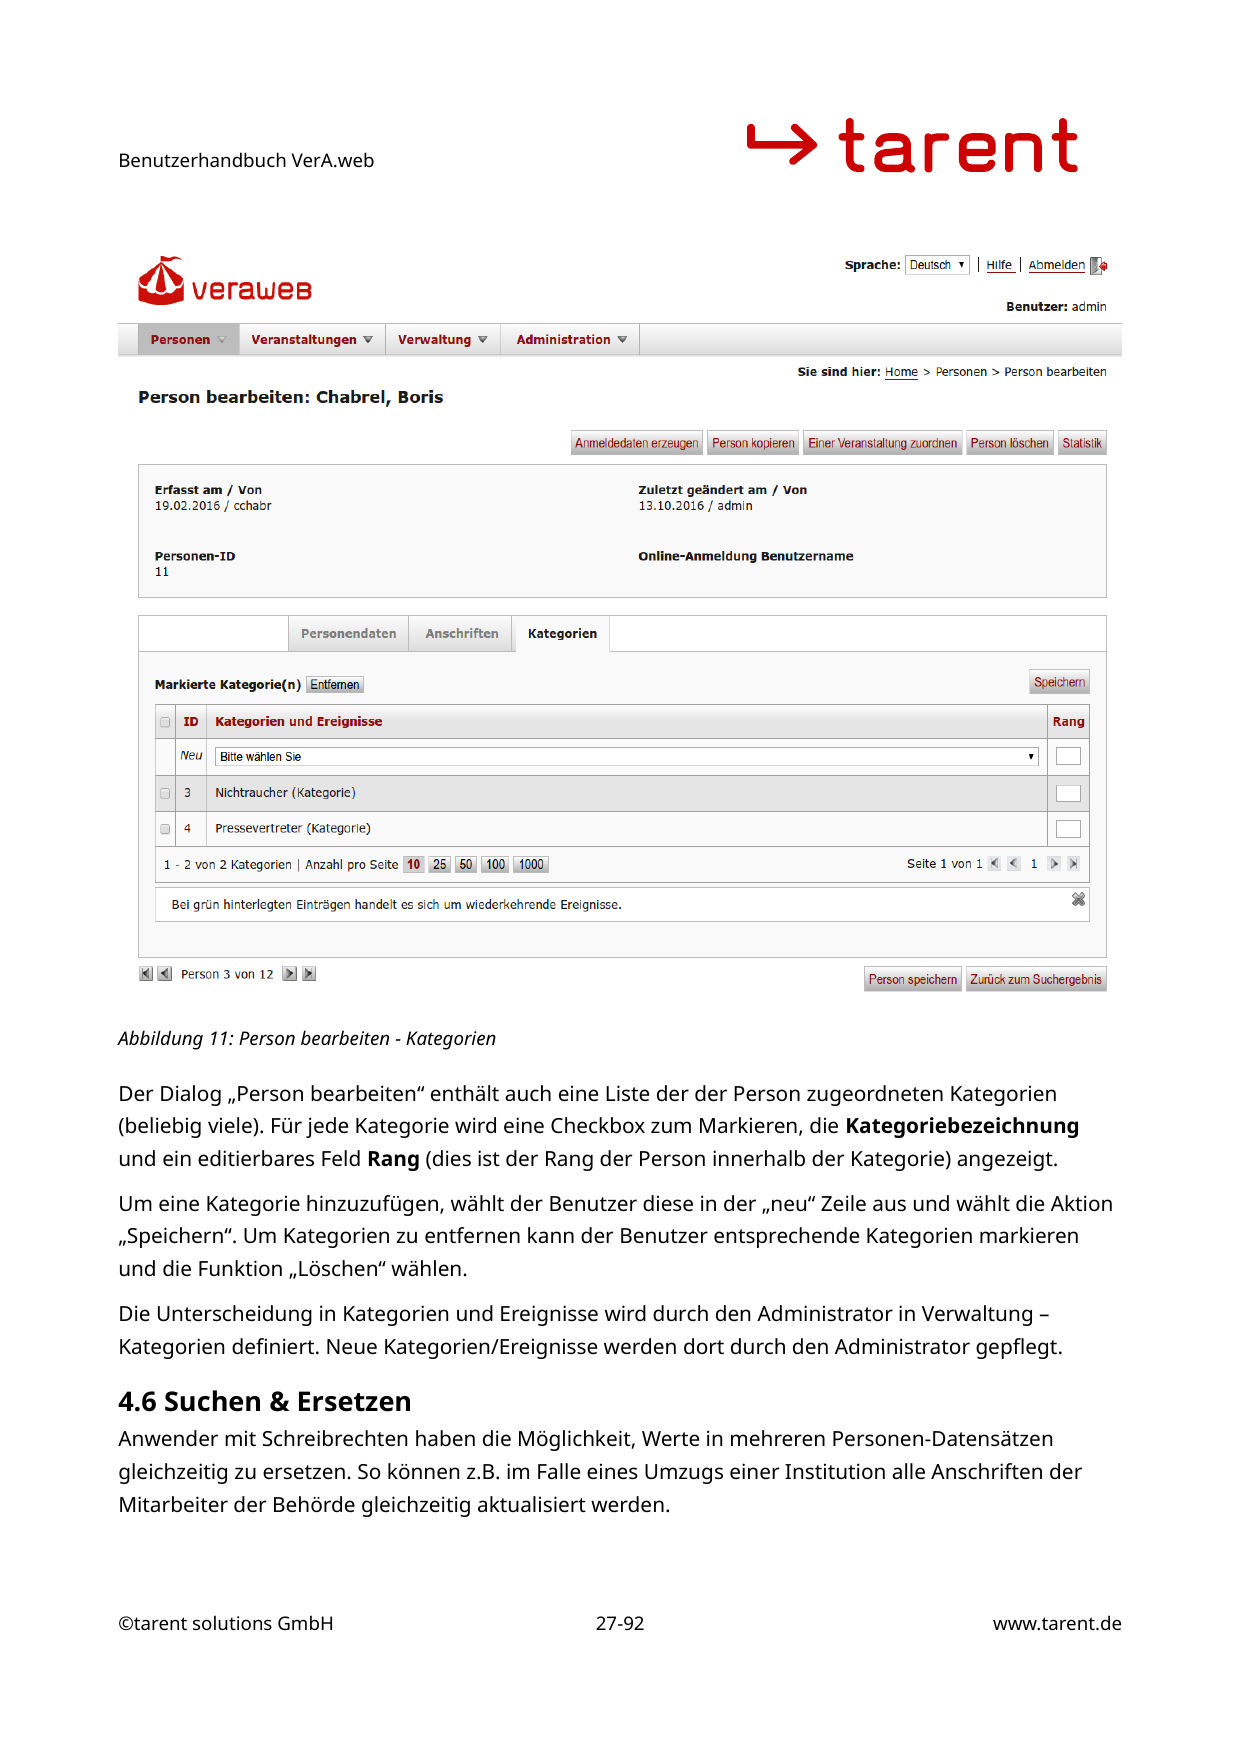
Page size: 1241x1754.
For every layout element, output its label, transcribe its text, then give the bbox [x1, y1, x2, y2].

text [118, 232, 1122, 255]
subtitle Suchen & Ersetzen [118, 1382, 1122, 1419]
text Um eine Kategorie hinzuzufügen, wählt der Benutzer diese in der „neu“ Zeile aus und wählt die Aktion „Speichern“. Um Kategorien zu entfernen kann der Benutzer entsprechende Kategorien markieren und die Funktion „Löschen“ wählen. [118, 1189, 1122, 1283]
text Die Unterscheidung in Kategorien und Ereignisse wird durch den Administrator in Verwaltung – Kategorien definiert. Neue Kategorien/Ereignisse werden dort durch den Administrator gepflegt. [118, 1299, 1122, 1360]
picture [118, 255, 1122, 998]
text Abbildung 11: Person bearbeiten - Kategorien [118, 998, 1122, 1051]
text Anwender mit Schreibrechten haben die Möglichkeit, Werte in mehreren Personen-Datensätzen gleichzeitig zu ersetzen. So können z.B. im Falle eines Umzugs einer Institution alle Anschriften der Mitarbeiter der Behörde gleichzeitig aktualisiert werden. [118, 1424, 1122, 1518]
text Der Dialog „Person bearbeiten“ enthält auch eine Liste der der Person zugeordneten Kategorien (beliebig viele). Für jede Kategorie wird eine Checkbox zum Markieren, die Kategoriebezeichnung und ein editierbares Feld Rang (dies ist der Rang der Person innerhalb der Kategorie) angezeigt. [118, 1051, 1122, 1172]
